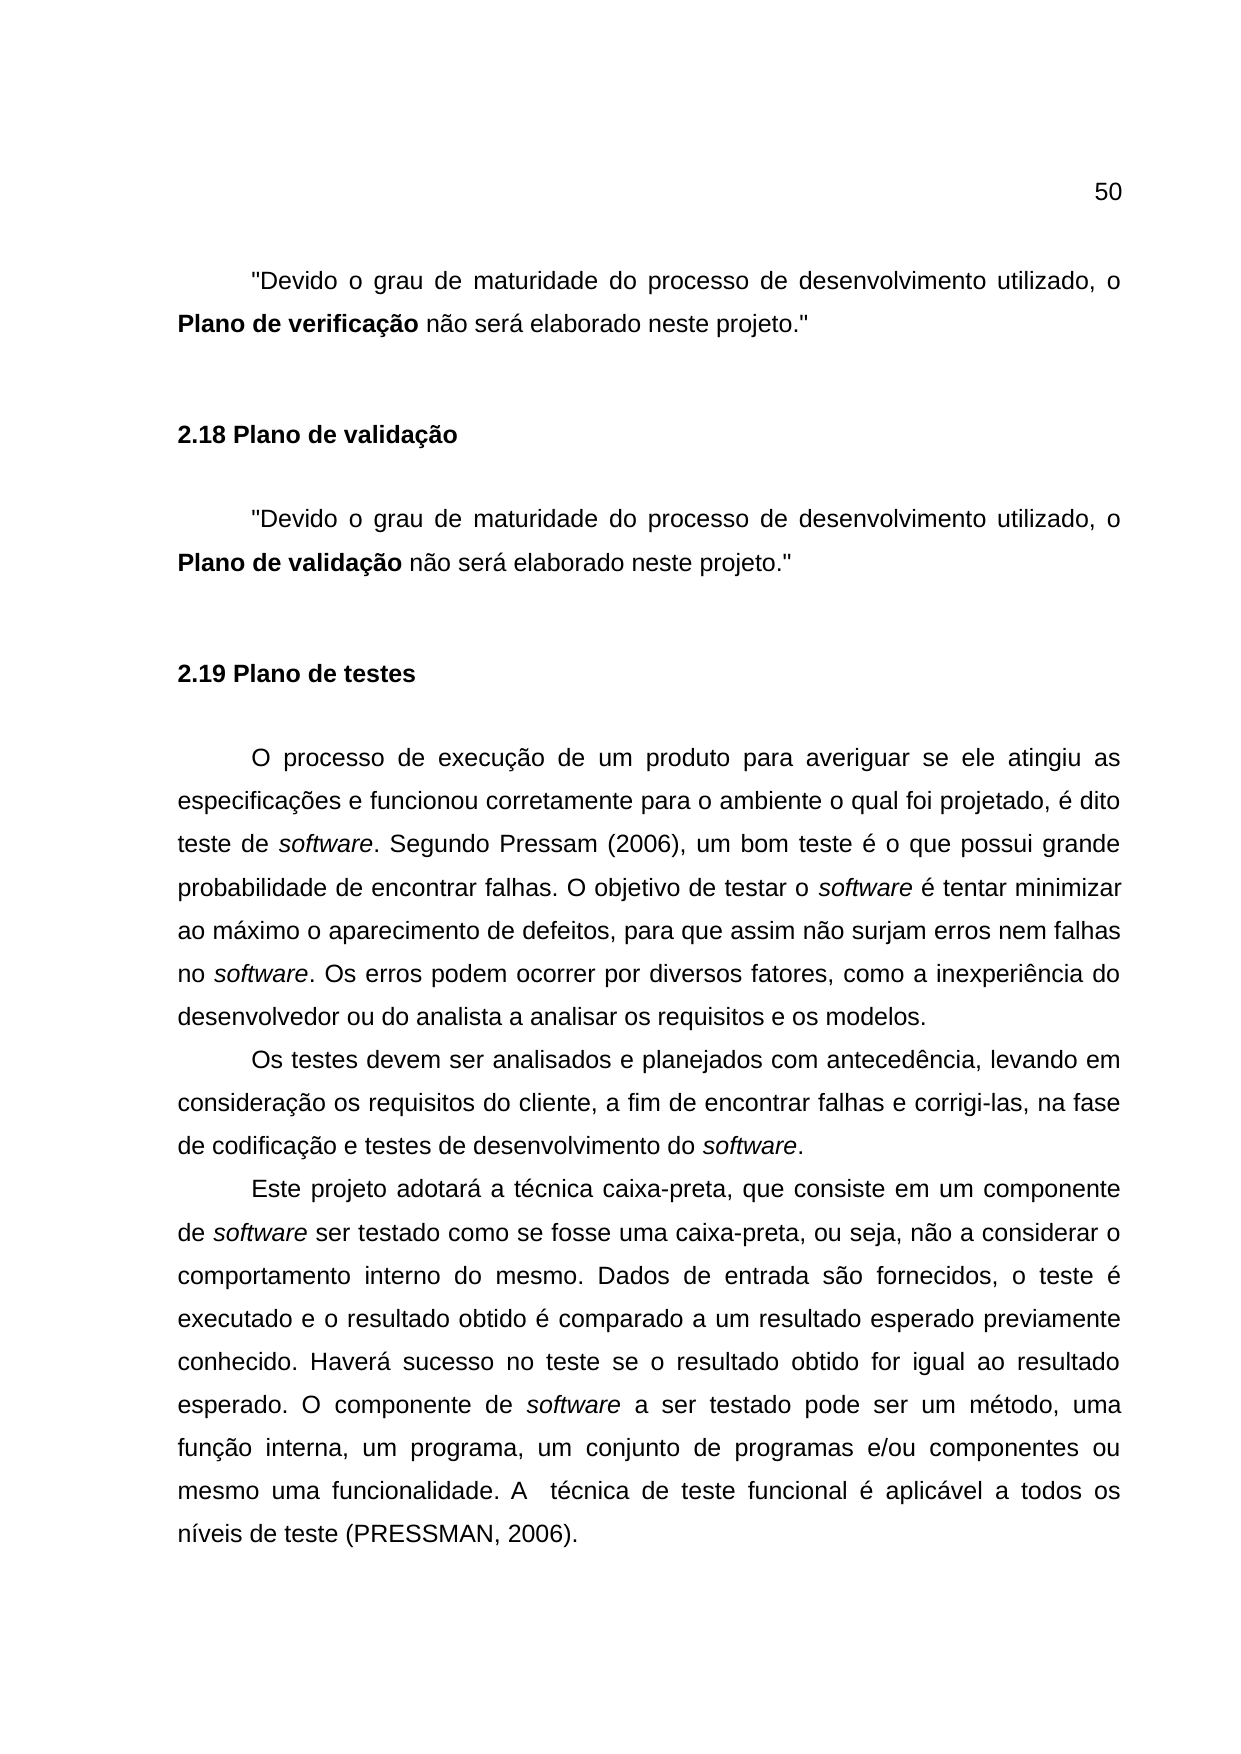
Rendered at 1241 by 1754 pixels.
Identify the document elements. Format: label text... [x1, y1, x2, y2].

subtitle 2.18 Plano de validação [177, 420, 1122, 449]
subtitle 2.19 Plano de testes [177, 659, 1122, 688]
text "Devido o grau de maturidade do processo de desenvolvimento utilizado, o Plano de verificação não será elaborado neste projeto." [177, 266, 1122, 338]
text Os testes devem ser analisados e planejados com antecedência, levando em consideração os requisitos do cliente, a fim de encontrar falhas e corrigi-las, na fase de codificação e testes de desenvolvimento do software. [177, 1045, 1122, 1160]
text O processo de execução de um produto para averiguar se ele atingiu as especificações e funcionou corretamente para o ambiente o qual foi projetado, é dito teste de software. Segundo Pressam (2006), um bom teste é o que possui grande probabilidade de encontrar falhas. O objetivo de testar o software é tentar minimizar ao máximo o aparecimento de defeitos, para que assim não surjam erros nem falhas no software. Os erros podem ocorrer por diversos fatores, como a inexperiência do desenvolvedor ou do analista a analisar os requisitos e os modelos. [177, 743, 1122, 1031]
text "Devido o grau de maturidade do processo de desenvolvimento utilizado, o Plano de validação não será elaborado neste projeto." [177, 504, 1122, 576]
text Este projeto adotará a técnica caixa-preta, que consiste em um componente de software ser testado como se fosse uma caixa-preta, ou seja, não a considerar o comportamento interno do mesmo. Dados de entrada são fornecidos, o teste é executado e o resultado obtido é comparado a um resultado esperado previamente conhecido. Haverá sucesso no teste se o resultado obtido for igual ao resultado esperado. O componente de software a ser testado pode ser um método, uma função interna, um programa, um conjunto de programas e/ou componentes ou mesmo uma funcionalidade. A técnica de teste funcional é aplicável a todos os níveis de teste (PRESSMAN, 2006). [177, 1174, 1122, 1548]
